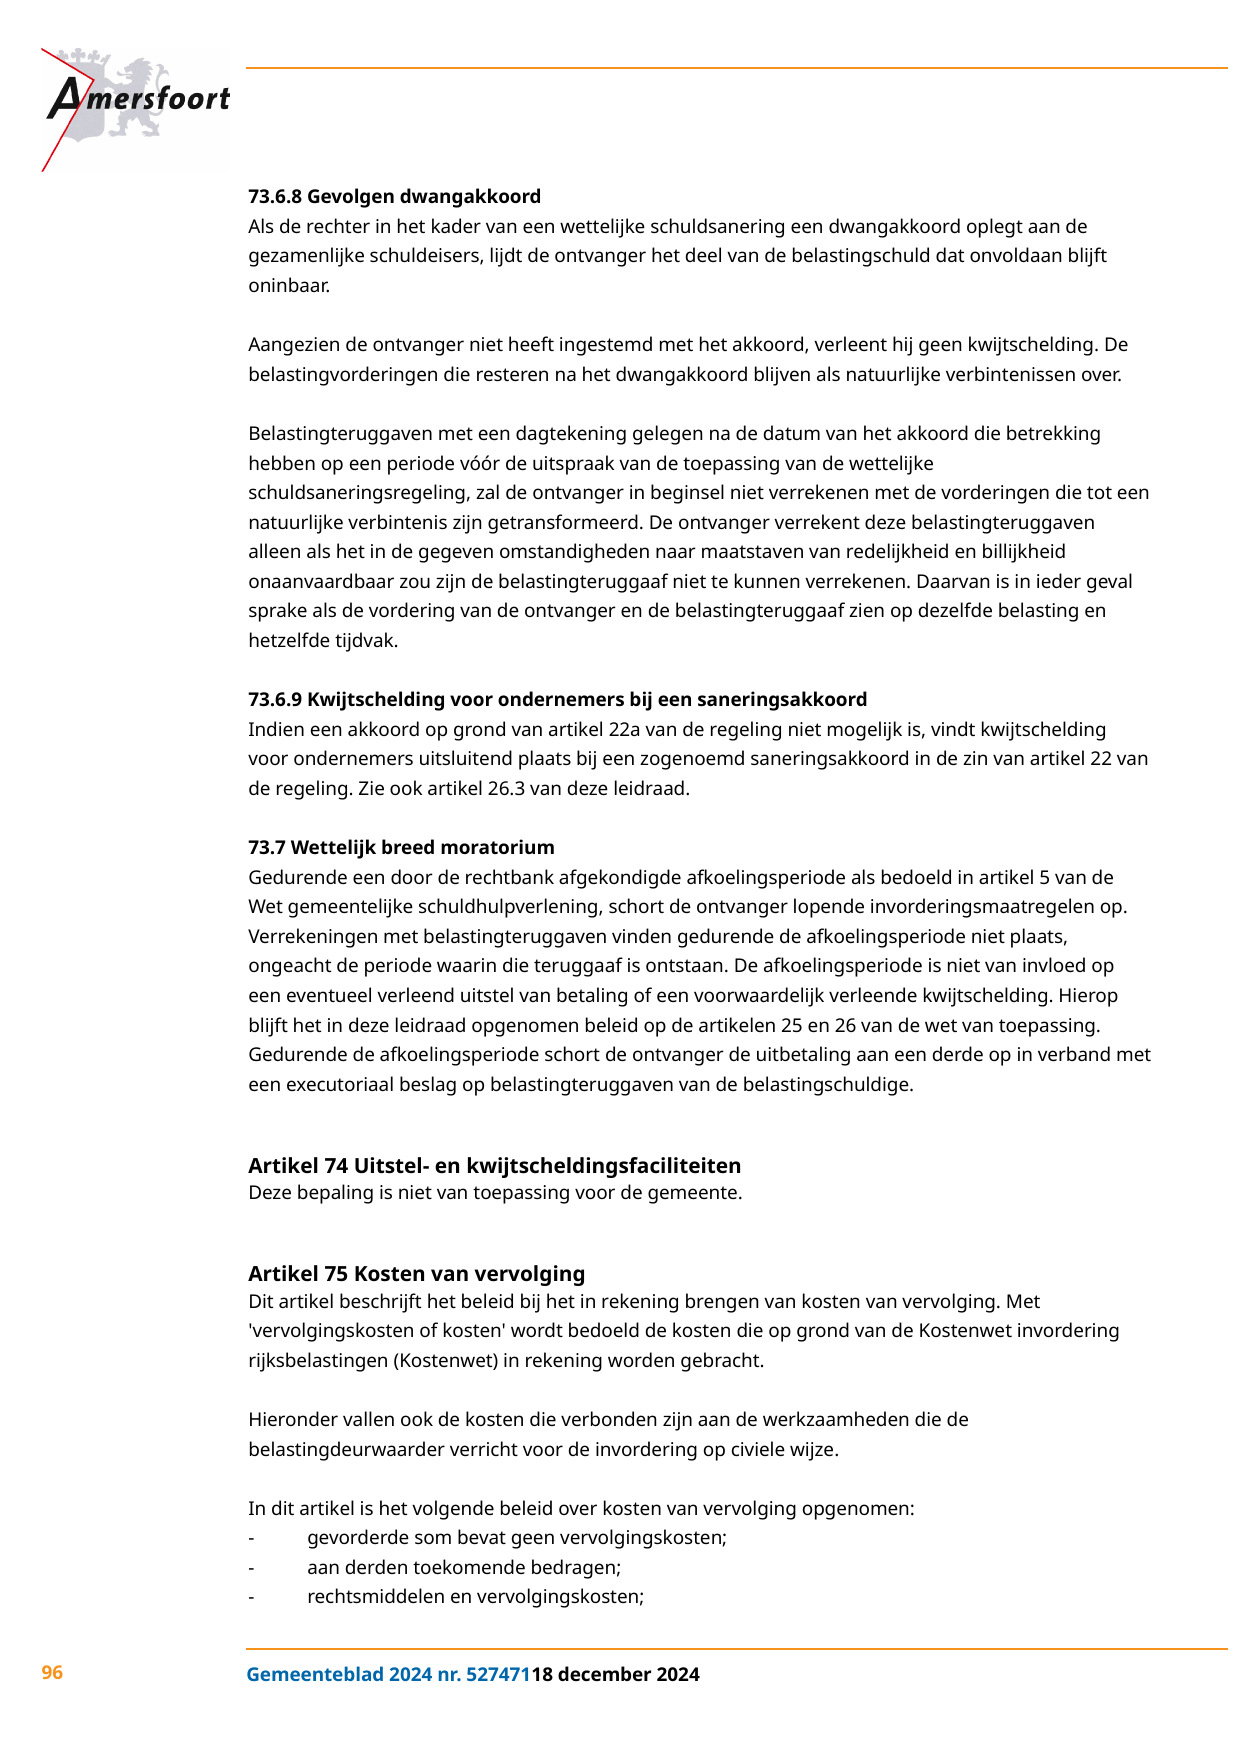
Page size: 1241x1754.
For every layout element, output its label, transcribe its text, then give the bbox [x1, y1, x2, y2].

text Hieronder vallen ook de kosten die verbonden zijn aan de werkzaamheden die de belastingdeurwaarder verricht voor de invordering op civiele wijze. [248, 1406, 1152, 1462]
text Als de rechter in het kader van een wettelijke schuldsanering een dwangakkoord oplegt aan de gezamenlijke schuldeisers, lijdt de ontvanger het deel van de belastingschuld dat onvoldaan blijft oninbaar. [248, 213, 1152, 298]
text In dit artikel is het volgende beleid over kosten van vervolging opgenomen: [248, 1495, 1152, 1521]
text Gedurende een door de rechtbank afgekondigde afkoelingsperiode als bedoeld in artikel 5 van de Wet gemeentelijke schuldhulpverlening, schort de ontvanger lopende invorderingsmaatregelen op. Verrekeningen met belastingteruggaven vinden gedurende de afkoelingsperiode niet plaats, ongeacht de periode waarin die teruggaaf is ontstaan. De afkoelingsperiode is niet van invloed op een eventueel verleend uitstel van betaling of een voorwaardelijk verleende kwijtschelding. Hierop blijft het in deze leidraad opgenomen beleid op de artikelen 25 en 26 van de wet van toepassing. Gedurende de afkoelingsperiode schort de ontvanger de uitbetaling aan een derde op in verband met een executoriaal beslag op belastingteruggaven van de belastingschuldige. [248, 864, 1152, 1097]
text 73.6.8 Gevolgen dwangakkoord [248, 183, 1152, 209]
list aan derden toekomende bedragen; [248, 1554, 1152, 1580]
text 73.6.9 Kwijtschelding voor ondernemers bij een saneringsakkoord [248, 686, 1152, 712]
text Deze bepaling is niet van toepassing voor de gemeente. [248, 1179, 1152, 1205]
text Aangezien de ontvanger niet heeft ingestemd met het akkoord, verleent hij geen kwijtschelding. De belastingvorderingen die resteren na het dwangakkoord blijven als natuurlijke verbintenissen over. [248, 331, 1152, 387]
picture [41, 47, 231, 172]
text Indien een akkoord op grond van artikel 22a van de regeling niet mogelijk is, vindt kwijtschelding voor ondernemers uitsluitend plaats bij een zogenoemd saneringsakkoord in de zin van artikel 22 van de regeling. Zie ook artikel 26.3 van deze leidraad. [248, 716, 1152, 801]
text Artikel 75 Kosten van vervolging [248, 1259, 1152, 1288]
text 73.7 Wettelijk breed moratorium [248, 834, 1152, 860]
text Belastingteruggaven met een dagtekening gelegen na de datum van het akkoord die betrekking hebben op een periode vóór de uitspraak van de toepassing van de wettelijke schuldsaneringsregeling, zal de ontvanger in beginsel niet verrekenen met de vorderingen die tot een natuurlijke verbintenis zijn getransformeerd. De ontvanger verrekent deze belastingteruggaven alleen als het in de gegeven omstandigheden naar maatstaven van redelijkheid en billijkheid onaanvaardbaar zou zijn de belastingteruggaaf niet te kunnen verrekenen. Daarvan is in ieder geval sprake als de vordering van de ontvanger en de belastingteruggaaf zien op dezelfde belasting en hetzelfde tijdvak. [248, 420, 1152, 653]
list gevorderde som bevat geen vervolgingskosten; [248, 1524, 1152, 1550]
text Artikel 74 Uitstel- en kwijtscheldingsfaciliteiten [248, 1151, 1152, 1179]
list rechtsmiddelen en vervolgingskosten; [248, 1584, 1152, 1609]
text Dit artikel beschrijft het beleid bij het in rekening brengen van kosten van vervolging. Met 'vervolgingskosten of kosten' wordt bedoeld de kosten die op grond van de Kostenwet invordering rijksbelastingen (Kostenwet) in rekening worden gebracht. [248, 1288, 1152, 1373]
